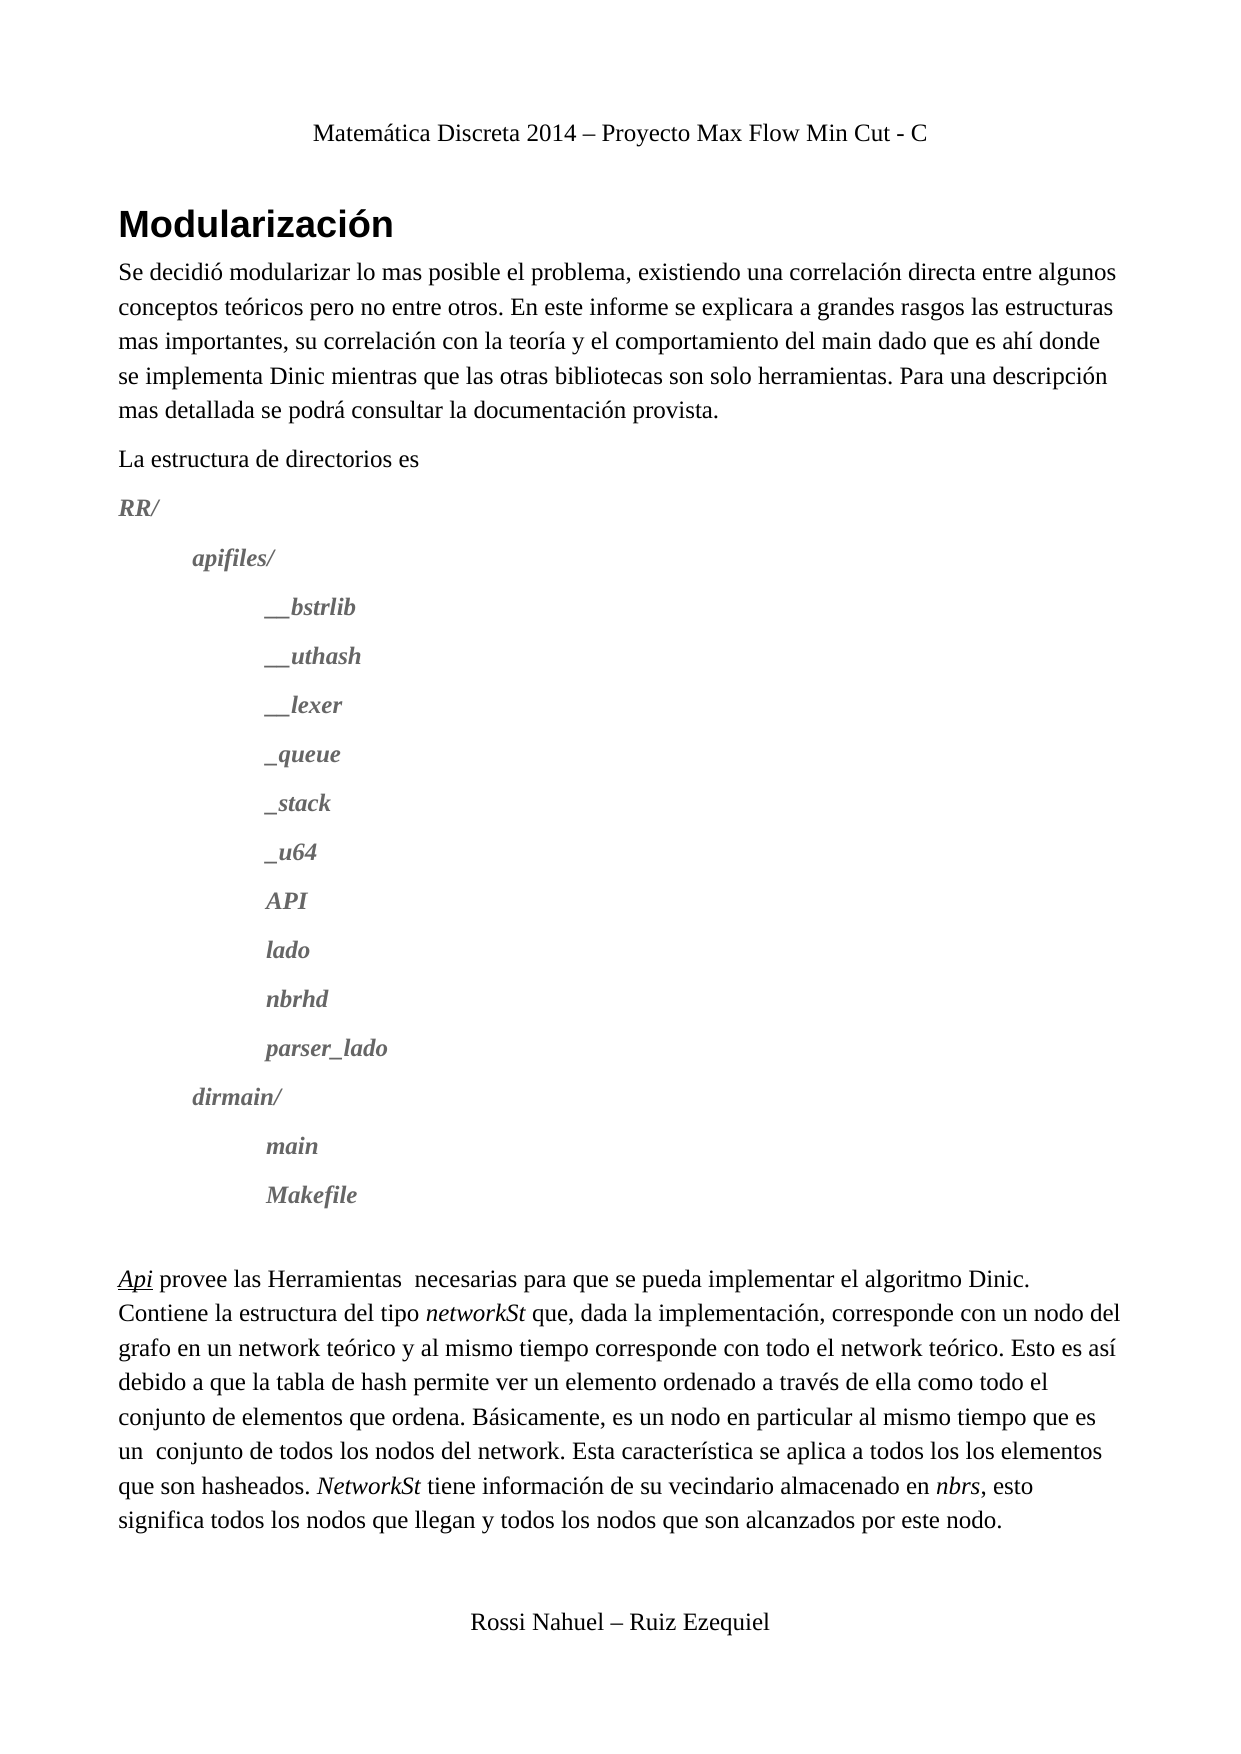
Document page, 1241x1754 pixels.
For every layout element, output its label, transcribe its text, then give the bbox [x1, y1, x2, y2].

subtitle Modularización [118, 201, 1122, 245]
text parser_lado [266, 1033, 1122, 1062]
text __bstrlib [266, 592, 1122, 620]
text RR/ [118, 493, 1122, 522]
text API [266, 886, 1122, 915]
text apifiles/ [192, 543, 1122, 571]
text Se decidió modularizar lo mas posible el problema, existiendo una correlación directa entre algunos conceptos teóricos pero no entre otros. En este informe se explicara a grandes rasgos las estructuras mas importantes, su correlación con la teoría y el comportamiento del main dado que es ahí donde se implementa Dinic mientras que las otras bibliotecas son solo herramientas. Para una descripción mas detallada se podrá consultar la documentación provista. [118, 257, 1122, 424]
text dirmain/ [192, 1082, 1122, 1111]
text __uthash [266, 641, 1122, 669]
text _stack [266, 788, 1122, 817]
text lado [266, 935, 1122, 964]
text Api provee las Herramientas necesarias para que se pueda implementar el algoritmo Dinic. Contiene la estructura del tipo networkSt que, dada la implementación, corresponde con un nodo del grafo en un network teórico y al mismo tiempo corresponde con todo el network teórico. Esto es así debido a que la tabla de hash permite ver un elemento ordenado a través de ella como todo el conjunto de elementos que ordena. Básicamente, es un nodo en particular al mismo tiempo que es un conjunto de todos los nodos del network. Esta característica se aplica a todos los los elementos que son hasheados. NetworkSt tiene información de su vecindario almacenado en nbrs, esto significa todos los nodos que llegan y todos los nodos que son alcanzados por este nodo. [118, 1229, 1122, 1534]
text La estructura de directorios es [118, 444, 1122, 473]
text __lexer [266, 690, 1122, 718]
text nbrhd [266, 984, 1122, 1013]
text _u64 [266, 837, 1122, 866]
text _queue [266, 739, 1122, 768]
text main [266, 1131, 1122, 1160]
text Makefile [266, 1180, 1122, 1209]
